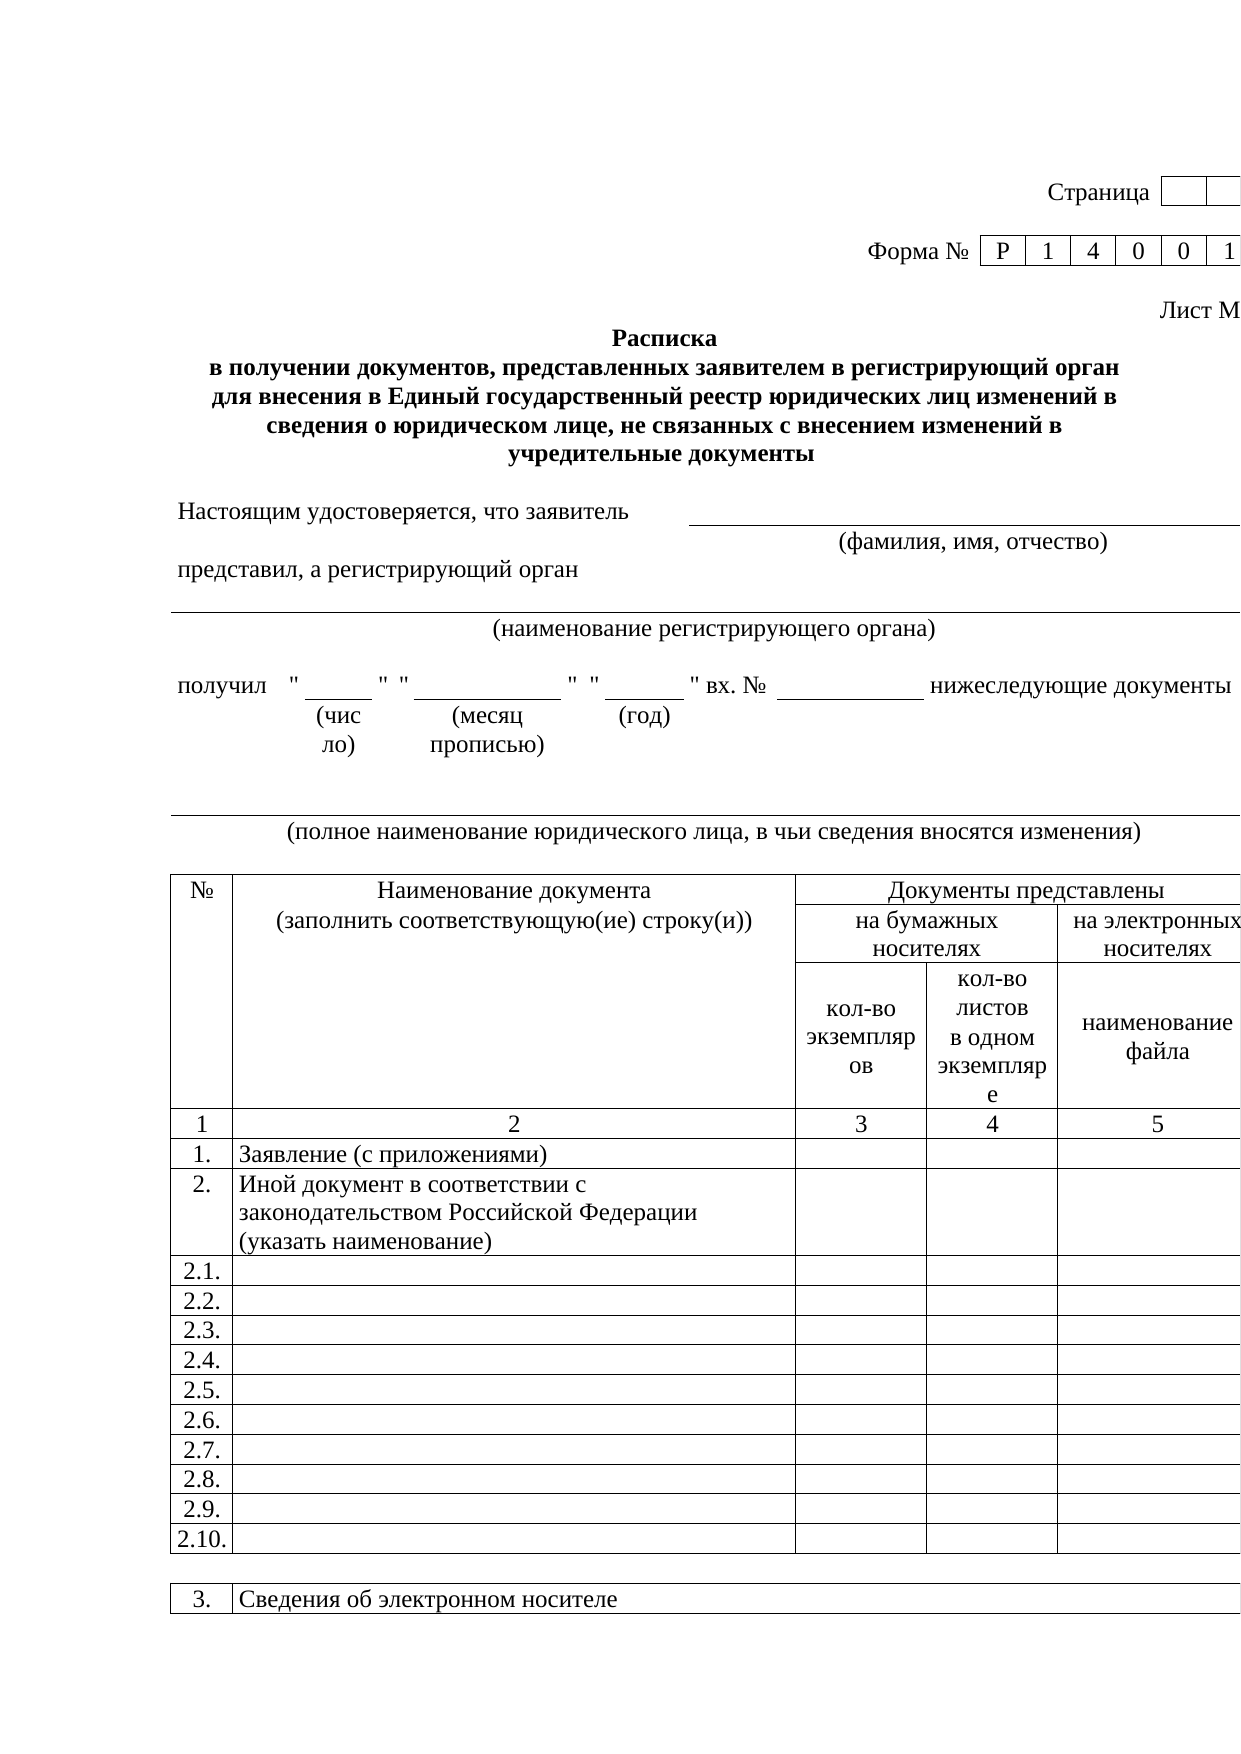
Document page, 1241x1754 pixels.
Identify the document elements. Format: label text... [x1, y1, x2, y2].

table_cell [796, 1345, 926, 1374]
table_cell [796, 1316, 926, 1344]
table_cell [393, 699, 413, 758]
table_cell [171, 934, 232, 962]
table_cell (заполнить соответствующую(ие) строку(и)) [233, 904, 795, 933]
table_cell [171, 962, 232, 1021]
table_cell 5 [1058, 1109, 1240, 1138]
table_cell [927, 1286, 1057, 1314]
table_cell [796, 1494, 926, 1523]
table_header [171, 787, 1240, 815]
table_header " [561, 671, 583, 699]
table_cell [927, 1524, 1057, 1553]
table_header 3. [171, 1584, 232, 1612]
table_cell 3 [796, 1109, 926, 1138]
table_cell [171, 525, 689, 554]
table_cell [233, 1345, 795, 1374]
table_cell 2.1. [171, 1256, 232, 1285]
table_header Форма № [166, 235, 980, 265]
table_header Документы представлены [796, 875, 1240, 904]
table_header " вх. № [684, 671, 777, 699]
table_cell [796, 1405, 926, 1434]
table_cell [233, 1021, 795, 1108]
table_cell [927, 1169, 1057, 1255]
text Расписка [177, 323, 1152, 352]
table_cell носителях [796, 934, 1057, 962]
table_header [689, 496, 1240, 525]
table_header получил [171, 671, 279, 699]
table_header [777, 671, 924, 699]
table_cell (месяц прописью) [414, 700, 561, 758]
table_header 1 [1026, 236, 1070, 265]
table_header " [280, 671, 305, 699]
table_cell [927, 1375, 1057, 1404]
table_cell [583, 699, 605, 758]
table_cell [1058, 1375, 1240, 1404]
table_cell [233, 1405, 795, 1434]
table_cell 4 [927, 1109, 1057, 1138]
table_cell [233, 1435, 795, 1463]
table_cell представил, а регистрирующий орган [171, 555, 689, 583]
table_cell 2.3. [171, 1316, 232, 1344]
table_cell 1 [171, 1109, 232, 1138]
table_cell [927, 1316, 1057, 1344]
table_cell кол-во экземпляров [796, 963, 926, 1108]
table_cell [171, 1021, 232, 1108]
table_cell наименование файла [1058, 963, 1240, 1108]
table_header " [393, 671, 413, 699]
table_cell [1058, 1465, 1240, 1493]
table_cell [233, 934, 795, 962]
table_cell [927, 1345, 1057, 1374]
table_header Лист М [166, 295, 1240, 323]
table_cell на электронных [1058, 905, 1240, 933]
table_cell [796, 1375, 926, 1404]
table_cell 2.10. [171, 1524, 232, 1553]
table_cell [1058, 1139, 1240, 1168]
table_cell на бумажных [796, 905, 1057, 933]
table_cell Иной документ в соответствии с законодательством Российской Федерации (указать наименование) [233, 1169, 795, 1255]
table_cell [233, 1494, 795, 1523]
table_cell [796, 1169, 926, 1255]
table_cell 2.8. [171, 1465, 232, 1493]
table_cell [796, 1139, 926, 1168]
table_cell [1058, 1524, 1240, 1553]
table_cell [796, 1524, 926, 1553]
table_cell 2. [171, 1169, 232, 1255]
table_cell [796, 1435, 926, 1463]
table_header " [583, 671, 605, 699]
table_cell (полное наименование юридического лица, в чьи сведения вносятся изменения) [171, 816, 1240, 845]
table_cell [927, 1405, 1057, 1434]
table_cell [924, 699, 1240, 758]
table_header Настоящим удостоверяется, что заявитель [171, 496, 689, 525]
table_header 1 [1207, 236, 1240, 265]
table_cell [927, 1139, 1057, 1168]
table_header Сведения об электронном носителе [233, 1584, 795, 1612]
table_cell [233, 1465, 795, 1493]
table_cell в одном экземпляре [927, 1021, 1057, 1108]
table_header [305, 671, 372, 699]
table_cell [927, 1494, 1057, 1523]
table_header " [372, 671, 393, 699]
table_header 4 [1071, 236, 1115, 265]
table_cell [1058, 1435, 1240, 1463]
table_cell [1058, 1405, 1240, 1434]
table_header Р [981, 236, 1025, 265]
table_header [605, 671, 683, 699]
table_cell [796, 1286, 926, 1314]
table_cell (наименование регистрирующего органа) [171, 613, 1240, 642]
table_cell [1058, 1169, 1240, 1255]
table_cell 2 [233, 1109, 795, 1138]
table_cell [1058, 1345, 1240, 1374]
table_cell [171, 583, 1240, 612]
table_header 0 [1162, 236, 1206, 265]
table_cell [233, 1256, 795, 1285]
table_cell 2.4. [171, 1345, 232, 1374]
table_cell 2.2. [171, 1286, 232, 1314]
table_header [1162, 177, 1206, 205]
table_cell [796, 1465, 926, 1493]
table_header 0 [1116, 236, 1161, 265]
table_cell [796, 1256, 926, 1285]
table_cell 2.5. [171, 1375, 232, 1404]
table_cell 2.7. [171, 1435, 232, 1463]
table_cell (год) [605, 700, 683, 758]
table_cell носителях [1058, 934, 1240, 962]
table_cell Заявление (с приложениями) [233, 1139, 795, 1168]
table_header [1058, 1584, 1240, 1612]
table_cell [233, 1375, 795, 1404]
table_header Наименование документа [233, 875, 795, 904]
table_cell [1058, 1286, 1240, 1314]
table_header № [171, 875, 232, 904]
table_header Страница [166, 176, 1161, 205]
text для внесения в Единый государственный реестр юридических лиц изменений в сведения о юридическом лице, не связанных с внесением изменений в учредительные документы [177, 381, 1152, 467]
table_cell [777, 700, 924, 758]
table_cell [927, 1465, 1057, 1493]
table_cell 2.6. [171, 1405, 232, 1434]
table_cell [171, 699, 279, 758]
table_cell [233, 1524, 795, 1553]
text в получении документов, представленных заявителем в регистрирующий орган [177, 352, 1152, 381]
table_header [414, 671, 561, 699]
table_cell [280, 699, 305, 758]
table_cell [927, 1435, 1057, 1463]
table_cell [1058, 1256, 1240, 1285]
table_cell [684, 699, 777, 758]
table_cell [233, 1286, 795, 1314]
table_cell [689, 555, 1240, 583]
table_cell [927, 1256, 1057, 1285]
table_cell кол-во листов [927, 963, 1057, 1021]
table_cell [1058, 1494, 1240, 1523]
table_cell 1. [171, 1139, 232, 1168]
table_cell (фамилия, имя, отчество) [689, 526, 1240, 554]
table_cell [233, 1316, 795, 1344]
table_cell [372, 699, 393, 758]
table_cell (число) [305, 700, 372, 758]
table_header [927, 1584, 1058, 1612]
table_cell [233, 962, 795, 1021]
table_cell 2.9. [171, 1494, 232, 1523]
table_header нижеследующие документы [924, 671, 1240, 699]
table_header [795, 1584, 927, 1612]
table_cell [171, 904, 232, 933]
table_header [1207, 177, 1240, 205]
table_cell [1058, 1316, 1240, 1344]
table_cell [561, 699, 583, 758]
